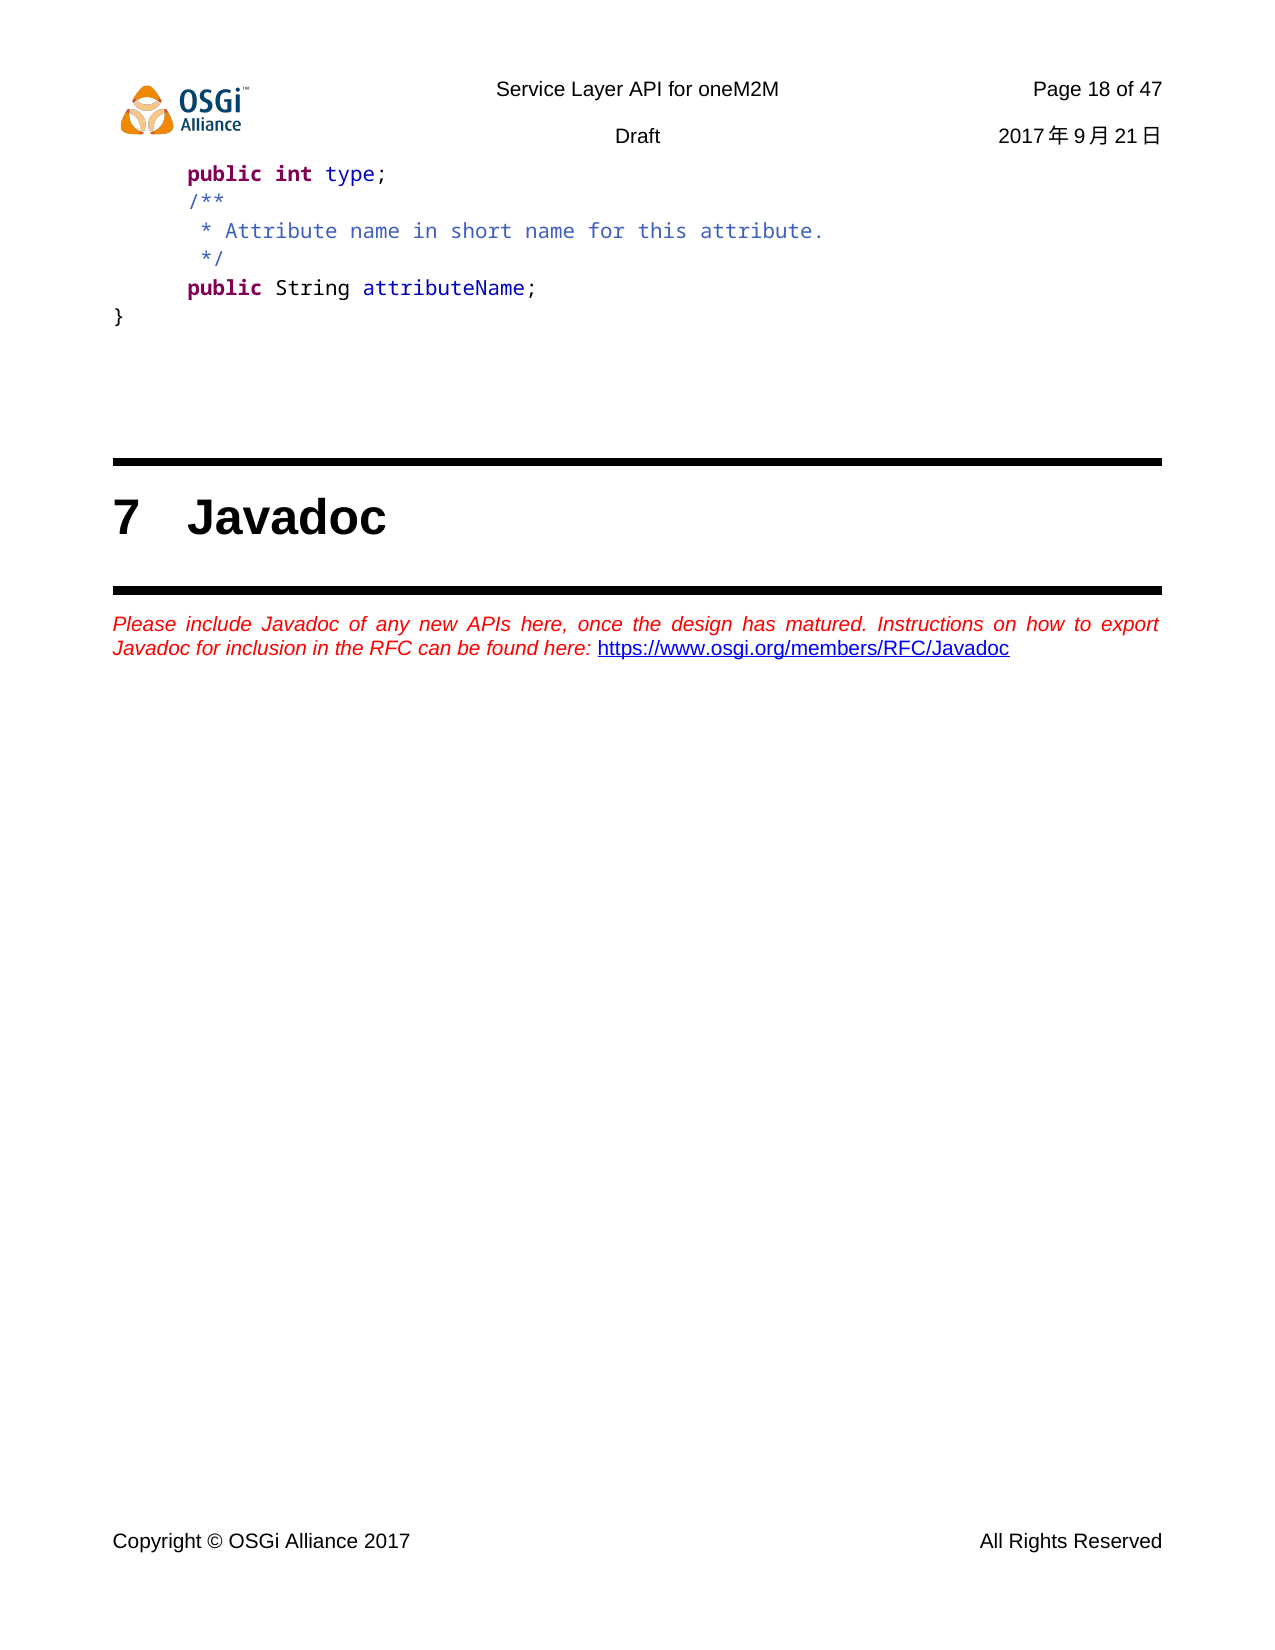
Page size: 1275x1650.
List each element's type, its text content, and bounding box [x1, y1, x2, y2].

picture [113, 78, 257, 142]
text */ [112, 244, 1162, 273]
text /** [112, 187, 1162, 216]
text Please include Javadoc of any new APIs here, once the design has matured. Instructions on how to export Javadoc for inclusion in the RFC can be found here: https://www.osgi.org/members/RFC/Javadoc [112, 611, 1162, 659]
text public String attributeName; [112, 273, 1162, 301]
text * Attribute name in short name for this attribute. [112, 216, 1162, 244]
subtitle Javadoc [112, 459, 1162, 595]
text } [112, 301, 1162, 329]
text public int type; [112, 159, 1162, 187]
